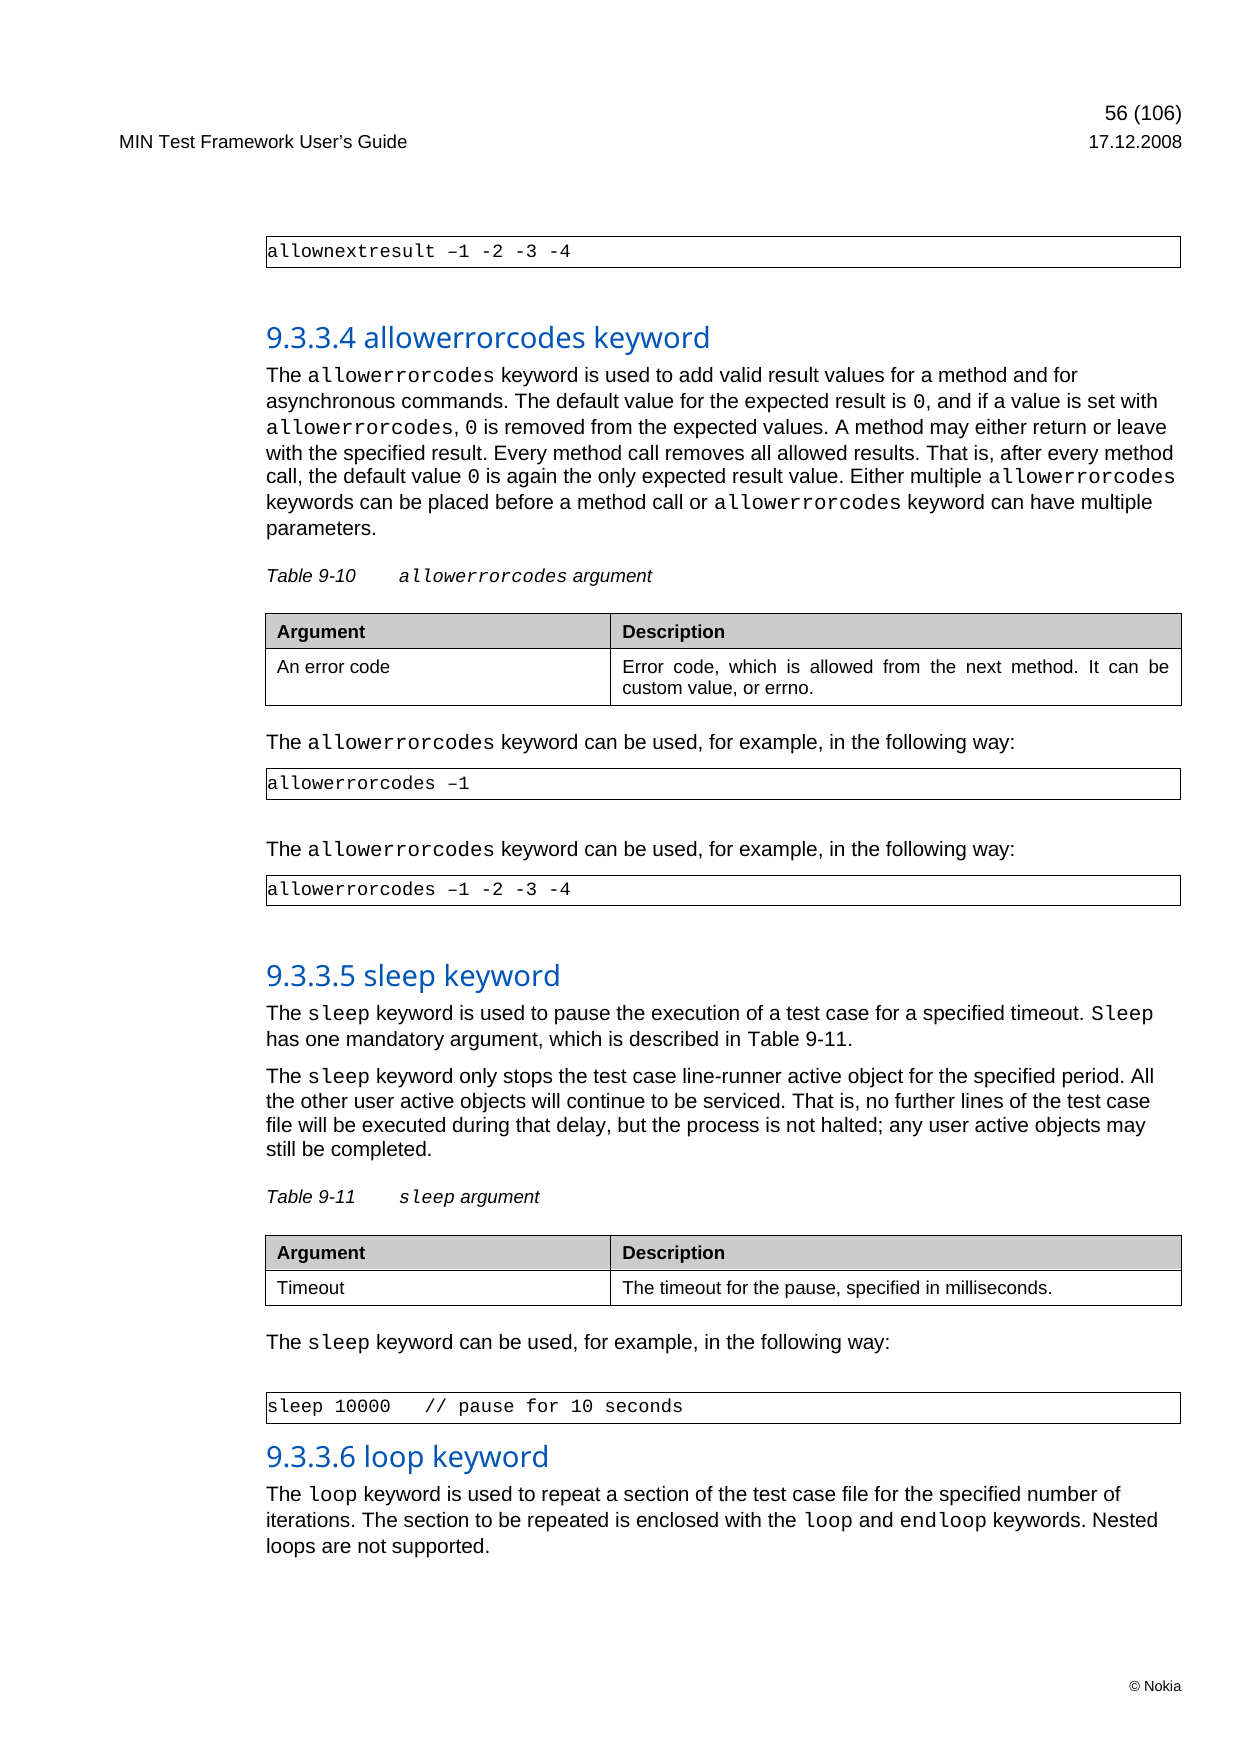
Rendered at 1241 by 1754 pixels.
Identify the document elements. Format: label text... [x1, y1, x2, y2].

text The loop keyword is used to repeat a section of the test case file for the specified number of iterations. The section to be repeated is enclosed with the loop and endloop keywords. Nested loops are not supported. [266, 1482, 1181, 1558]
text The allowerrorcodes keyword can be used, for example, in the following way: [266, 730, 1181, 756]
table_cell The timeout for the pause, specified in milliseconds. [611, 1271, 1181, 1305]
subtitle allowerrorcodes keyword [266, 317, 1181, 357]
table_cell Timeout [266, 1271, 610, 1305]
text Table 9-11 sleep argument [266, 1186, 1181, 1209]
text allowerrorcodes –1 [267, 769, 1180, 799]
text The sleep keyword is used to pause the execution of a test case for a specified timeout. Sleep has one mandatory argument, which is described in Table 9-11. [266, 1001, 1181, 1051]
table_header Argument [266, 614, 610, 648]
text Table 9-10 allowerrorcodes argument [266, 565, 1181, 588]
subtitle loop keyword [266, 1436, 1181, 1476]
table_cell An error code [266, 649, 610, 705]
subtitle sleep keyword [266, 955, 1181, 995]
text The sleep keyword only stops the test case line-runner active object for the specified period. All the other user active objects will continue to be serviced. That is, no further lines of the test case file will be executed during that delay, but the process is not halted; any user active objects may still be completed. [266, 1063, 1181, 1161]
text allowerrorcodes –1 -2 -3 -4 [267, 876, 1180, 905]
text The allowerrorcodes keyword can be used, for example, in the following way: [266, 836, 1181, 862]
text allownextresult –1 -2 -3 -4 [267, 237, 1180, 267]
table_header Description [611, 614, 1181, 648]
text sleep 10000 // pause for 10 seconds [267, 1393, 1180, 1423]
text The sleep keyword can be used, for example, in the following way: [266, 1330, 1181, 1356]
table_header Description [611, 1236, 1181, 1269]
table_header Argument [266, 1236, 610, 1269]
table_cell Error code, which is allowed from the next method. It can be custom value, or errno. [611, 649, 1181, 705]
text The allowerrorcodes keyword is used to add valid result values for a method and for asynchronous commands. The default value for the expected result is 0, and if a value is set with allowerrorcodes, 0 is removed from the expected values. A method may either return or leave with the specified result. Every method call removes all allowed results. That is, after every method call, the default value 0 is again the only expected result value. Either multiple allowerrorcodes keywords can be placed before a method call or allowerrorcodes keyword can have multiple parameters. [266, 363, 1181, 540]
